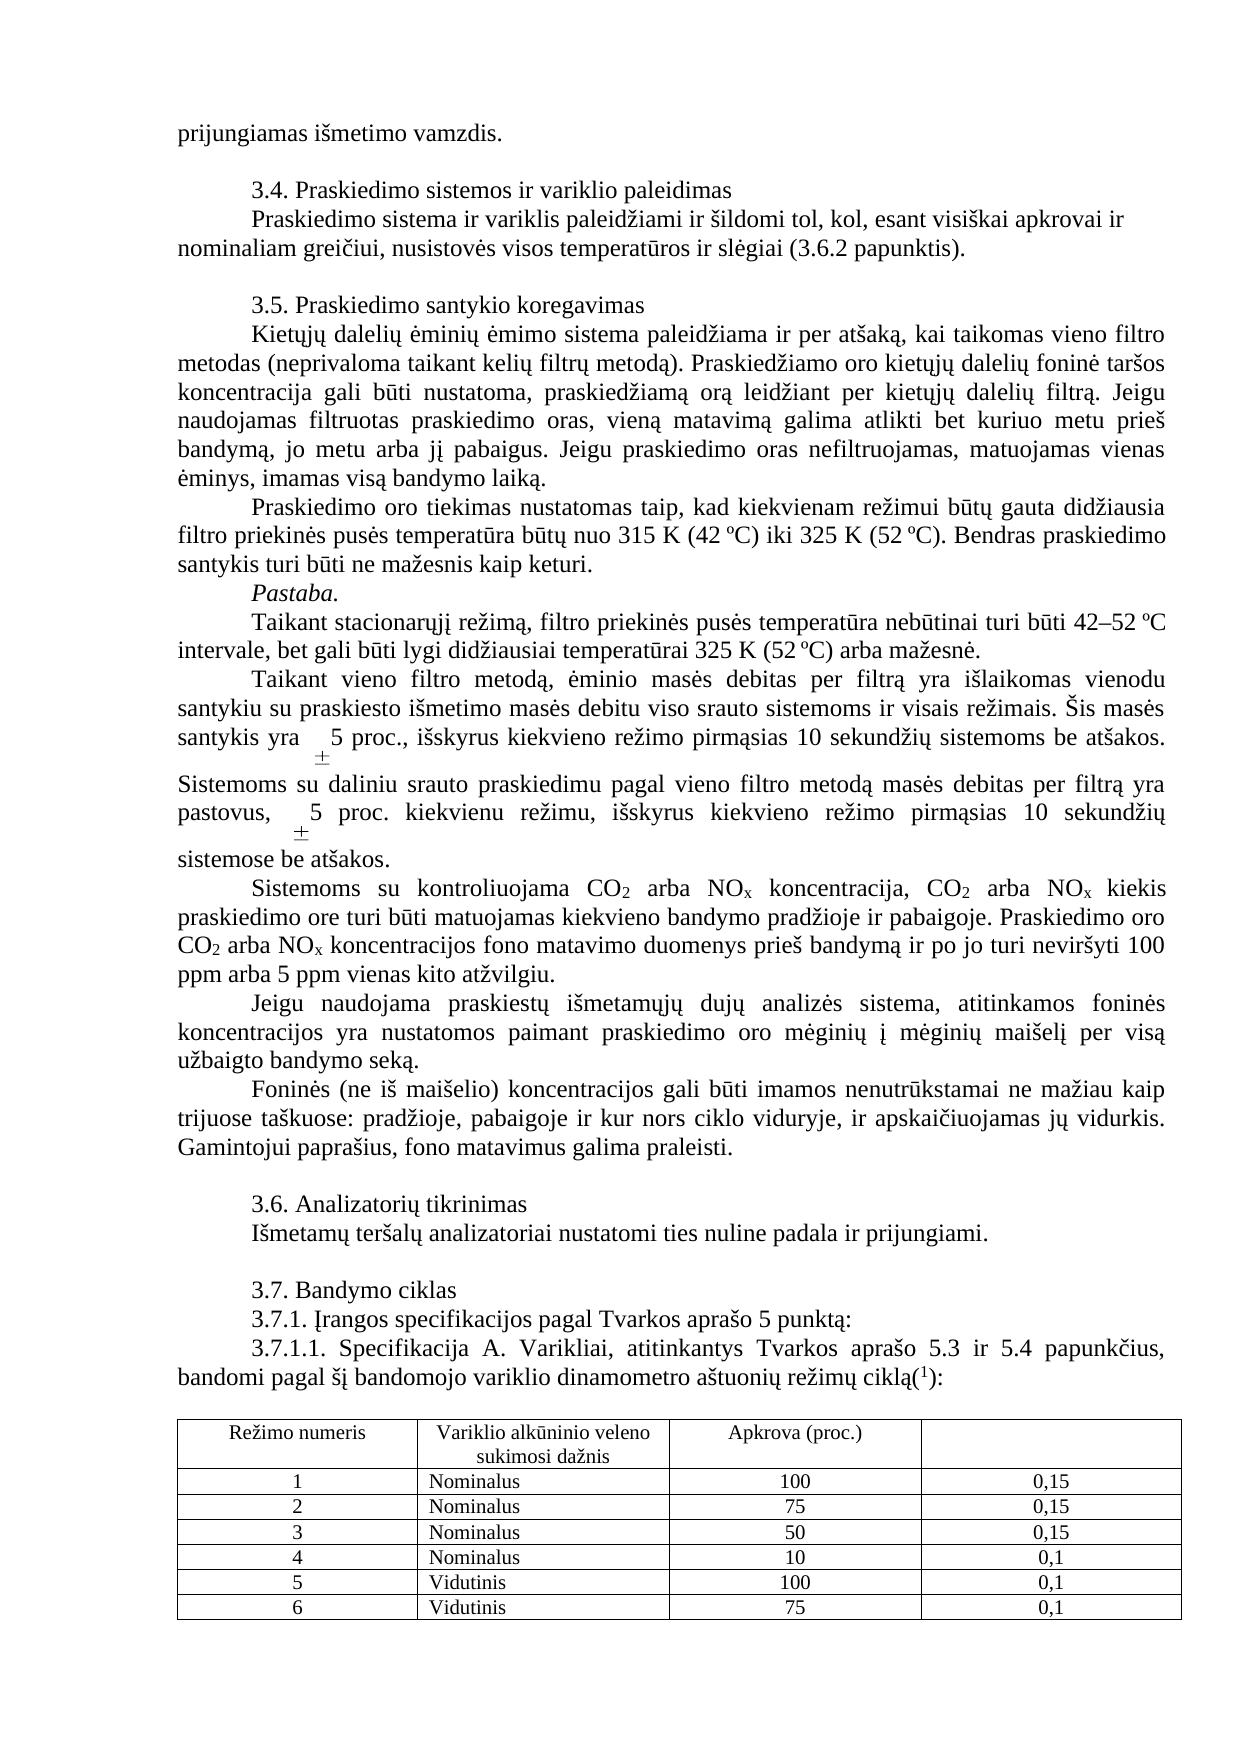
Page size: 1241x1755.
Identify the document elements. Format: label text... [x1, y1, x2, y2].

table_header Apkrova (proc.) [670, 1420, 921, 1468]
table_cell 0,1 [922, 1570, 1181, 1594]
table_cell 0,1 [922, 1545, 1181, 1569]
table_cell Vidutinis [418, 1595, 669, 1619]
table_cell 75 [670, 1595, 921, 1619]
table_cell 100 [670, 1469, 921, 1493]
text 3.7. Bandymo ciklas [177, 1275, 1166, 1304]
table_cell 0,15 [922, 1520, 1181, 1544]
text 3.7.1.1. Specifikacija A. Varikliai, atitinkantys Tvarkos aprašo 5.3 ir 5.4 papunkčius, bandomi pagal šį bandomojo variklio dinamometro aštuonių režimų ciklą(1): [177, 1333, 1166, 1390]
table_cell 3 [178, 1520, 417, 1544]
table_header Režimo numeris [178, 1420, 417, 1468]
text Išmetamų teršalų analizatoriai nustatomi ties nuline padala ir prijungiami. [177, 1218, 1166, 1247]
table_cell 75 [670, 1495, 921, 1518]
text Taikant stacionarųjį režimą, filtro priekinės pusės temperatūra nebūtinai turi būti 42–52 ºC intervale, bet gali būti lygi didžiausiai temperatūrai 325 K (52 ºC) arba mažesnė. [177, 607, 1166, 664]
table_cell 0,15 [922, 1495, 1181, 1518]
text Praskiedimo sistema ir variklis paleidžiami ir šildomi tol, kol, esant visiškai apkrovai ir nominaliam greičiui, nusistovės visos temperatūros ir slėgiai (3.6.2 papunktis). [177, 204, 1166, 262]
text Sistemoms su kontroliuojama CO2 arba NOx koncentracija, CO2 arba NOx kiekis praskiedimo ore turi būti matuojamas kiekvieno bandymo pradžioje ir pabaigoje. Praskiedimo oro CO2 arba NOx koncentracijos fono matavimo duomenys prieš bandymą ir po jo turi neviršyti 100 ppm arba 5 ppm vienas kito atžvilgiu. [177, 873, 1166, 988]
table_cell 50 [670, 1520, 921, 1544]
table_cell 6 [178, 1595, 417, 1619]
text 3.7.1. Įrangos specifikacijos pagal Tvarkos aprašo 5 punktą: [177, 1304, 1166, 1333]
text Praskiedimo oro tiekimas nustatomas taip, kad kiekvienam režimui būtų gauta didžiausia filtro priekinės pusės temperatūra būtų nuo 315 K (42 ºC) iki 325 K (52 ºC). Bendras praskiedimo santykis turi būti ne mažesnis kaip keturi. [177, 492, 1166, 578]
text Foninės (ne iš maišelio) koncentracijos gali būti imamos nenutrūkstamai ne mažiau kaip trijuose taškuose: pradžioje, pabaigoje ir kur nors ciklo viduryje, ir apskaičiuojamas jų vidurkis. Gamintojui paprašius, fono matavimus galima praleisti. [177, 1074, 1166, 1160]
table_cell Nominalus [418, 1469, 669, 1493]
table_cell 4 [178, 1545, 417, 1569]
table_cell 1 [178, 1469, 417, 1493]
text Taikant vieno filtro metodą, ėminio masės debitas per filtrą yra išlaikomas vienodu santykiu su praskiesto išmetimo masės debitu viso srauto sistemoms ir visais režimais. Šis masės santykis yra 5 proc., išskyrus kiekvieno režimo pirmąsias 10 sekundžių sistemoms be atšakos. Sistemoms su daliniu srauto praskiedimu pagal vieno filtro metodą masės debitas per filtrą yra pastovus, 5 proc. kiekvienu režimu, išskyrus kiekvieno režimo pirmąsias 10 sekundžių sistemose be atšakos. [177, 664, 1166, 873]
table_cell Vidutinis [418, 1570, 669, 1594]
table_cell 0,15 [922, 1469, 1181, 1493]
table_cell Nominalus [418, 1520, 669, 1544]
text Jeigu naudojama praskiestų išmetamųjų dujų analizės sistema, atitinkamos foninės koncentracijos yra nustatomos paimant praskiedimo oro mėginių į mėginių maišelį per visą užbaigto bandymo seką. [177, 988, 1166, 1074]
text 3.6. Analizatorių tikrinimas [177, 1189, 1166, 1218]
table_cell Nominalus [418, 1545, 669, 1569]
table_cell 100 [670, 1570, 921, 1594]
table_cell 5 [178, 1570, 417, 1594]
table_cell Nominalus [418, 1495, 669, 1518]
table_header Variklio alkūninio veleno sukimosi dažnis [418, 1420, 669, 1468]
text 3.5. Praskiedimo santykio koregavimas [177, 291, 1166, 319]
table_cell 2 [178, 1495, 417, 1518]
text prijungiamas išmetimo vamzdis. [177, 118, 1166, 147]
text Pastaba. [177, 578, 1166, 607]
table_cell 0,1 [922, 1595, 1181, 1619]
table_cell 10 [670, 1545, 921, 1569]
table_header [922, 1420, 1181, 1468]
text 3.4. Praskiedimo sistemos ir variklio paleidimas [177, 176, 1166, 204]
text Kietųjų dalelių ėminių ėmimo sistema paleidžiama ir per atšaką, kai taikomas vieno filtro metodas (neprivaloma taikant kelių filtrų metodą). Praskiedžiamo oro kietųjų dalelių foninė taršos koncentracija gali būti nustatoma, praskiedžiamą orą leidžiant per kietųjų dalelių filtrą. Jeigu naudojamas filtruotas praskiedimo oras, vieną matavimą galima atlikti bet kuriuo metu prieš bandymą, jo metu arba jį pabaigus. Jeigu praskiedimo oras nefiltruojamas, matuojamas vienas ėminys, imamas visą bandymo laiką. [177, 319, 1166, 492]
